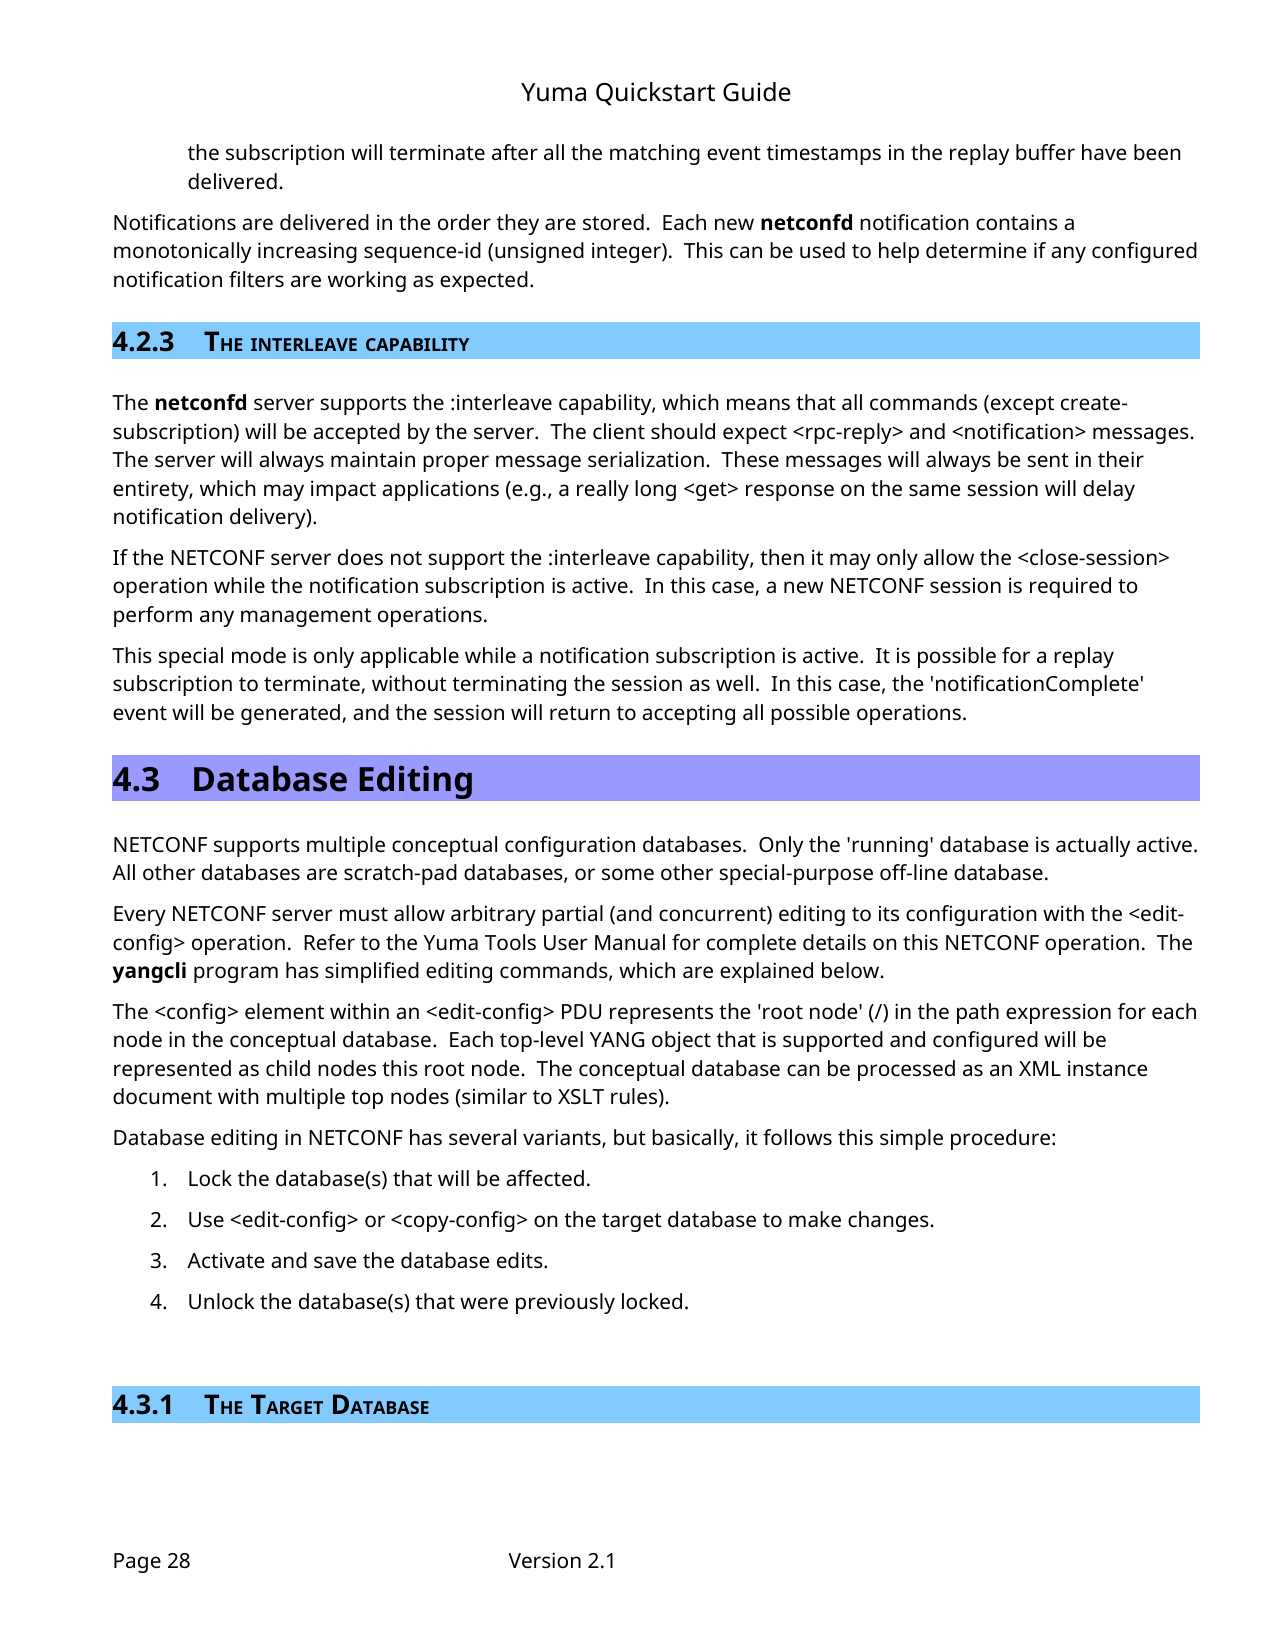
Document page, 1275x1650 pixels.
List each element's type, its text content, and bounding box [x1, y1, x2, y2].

text This special mode is only applicable while a notification subscription is active. It is possible for a replay subscription to terminate, without terminating the session as well. In this case, the 'notificationComplete' event will be generated, and the session will return to accepting all possible operations. [112, 641, 1200, 726]
list the subscription will terminate after all the matching event timestamps in the replay buffer have been delivered. [150, 138, 1200, 195]
list Activate and save the database edits. [150, 1246, 1200, 1275]
text Database editing in NETCONF has several variants, but basically, it follows this simple procedure: [112, 1123, 1200, 1152]
subtitle The Target Database [112, 1386, 1200, 1423]
subtitle Database Editing [112, 755, 1200, 801]
subtitle The interleave capability [112, 322, 1200, 359]
list Lock the database(s) that will be affected. [150, 1164, 1200, 1193]
text The netconfd server supports the :interleave capability, which means that all commands (except create-subscription) will be accepted by the server. The client should expect <rpc-reply> and <notification> messages. The server will always maintain proper message serialization. These messages will always be sent in their entirety, which may impact applications (e.g., a really long <get> response on the same session will delay notification delivery). [112, 388, 1200, 531]
list Unlock the database(s) that were previously locked. [150, 1287, 1200, 1316]
text Every NETCONF server must allow arbitrary partial (and concurrent) editing to its configuration with the <edit-config> operation. Refer to the Yuma Tools User Manual for complete details on this NETCONF operation. The yangcli program has simplified editing commands, which are explained below. [112, 899, 1200, 985]
list Use <edit-config> or <copy-config> on the target database to make changes. [150, 1205, 1200, 1234]
text If the NETCONF server does not support the :interleave capability, then it may only allow the <close-session> operation while the notification subscription is active. In this case, a new NETCONF session is required to perform any management operations. [112, 543, 1200, 628]
text Notifications are delivered in the order they are stored. Each new netconfd notification contains a monotonically increasing sequence-id (unsigned integer). This can be used to help determine if any configured notification filters are working as expected. [112, 208, 1200, 293]
text NETCONF supports multiple conceptual configuration databases. Only the 'running' database is actually active. All other databases are scratch-pad databases, or some other special-purpose off-line database. [112, 830, 1200, 887]
text The <config> element within an <edit-config> PDU represents the 'root node' (/) in the path expression for each node in the conceptual database. Each top-level YANG object that is supported and configured will be represented as child nodes this root node. The conceptual database can be processed as an XML instance document with multiple top nodes (similar to XSLT rules). [112, 997, 1200, 1111]
